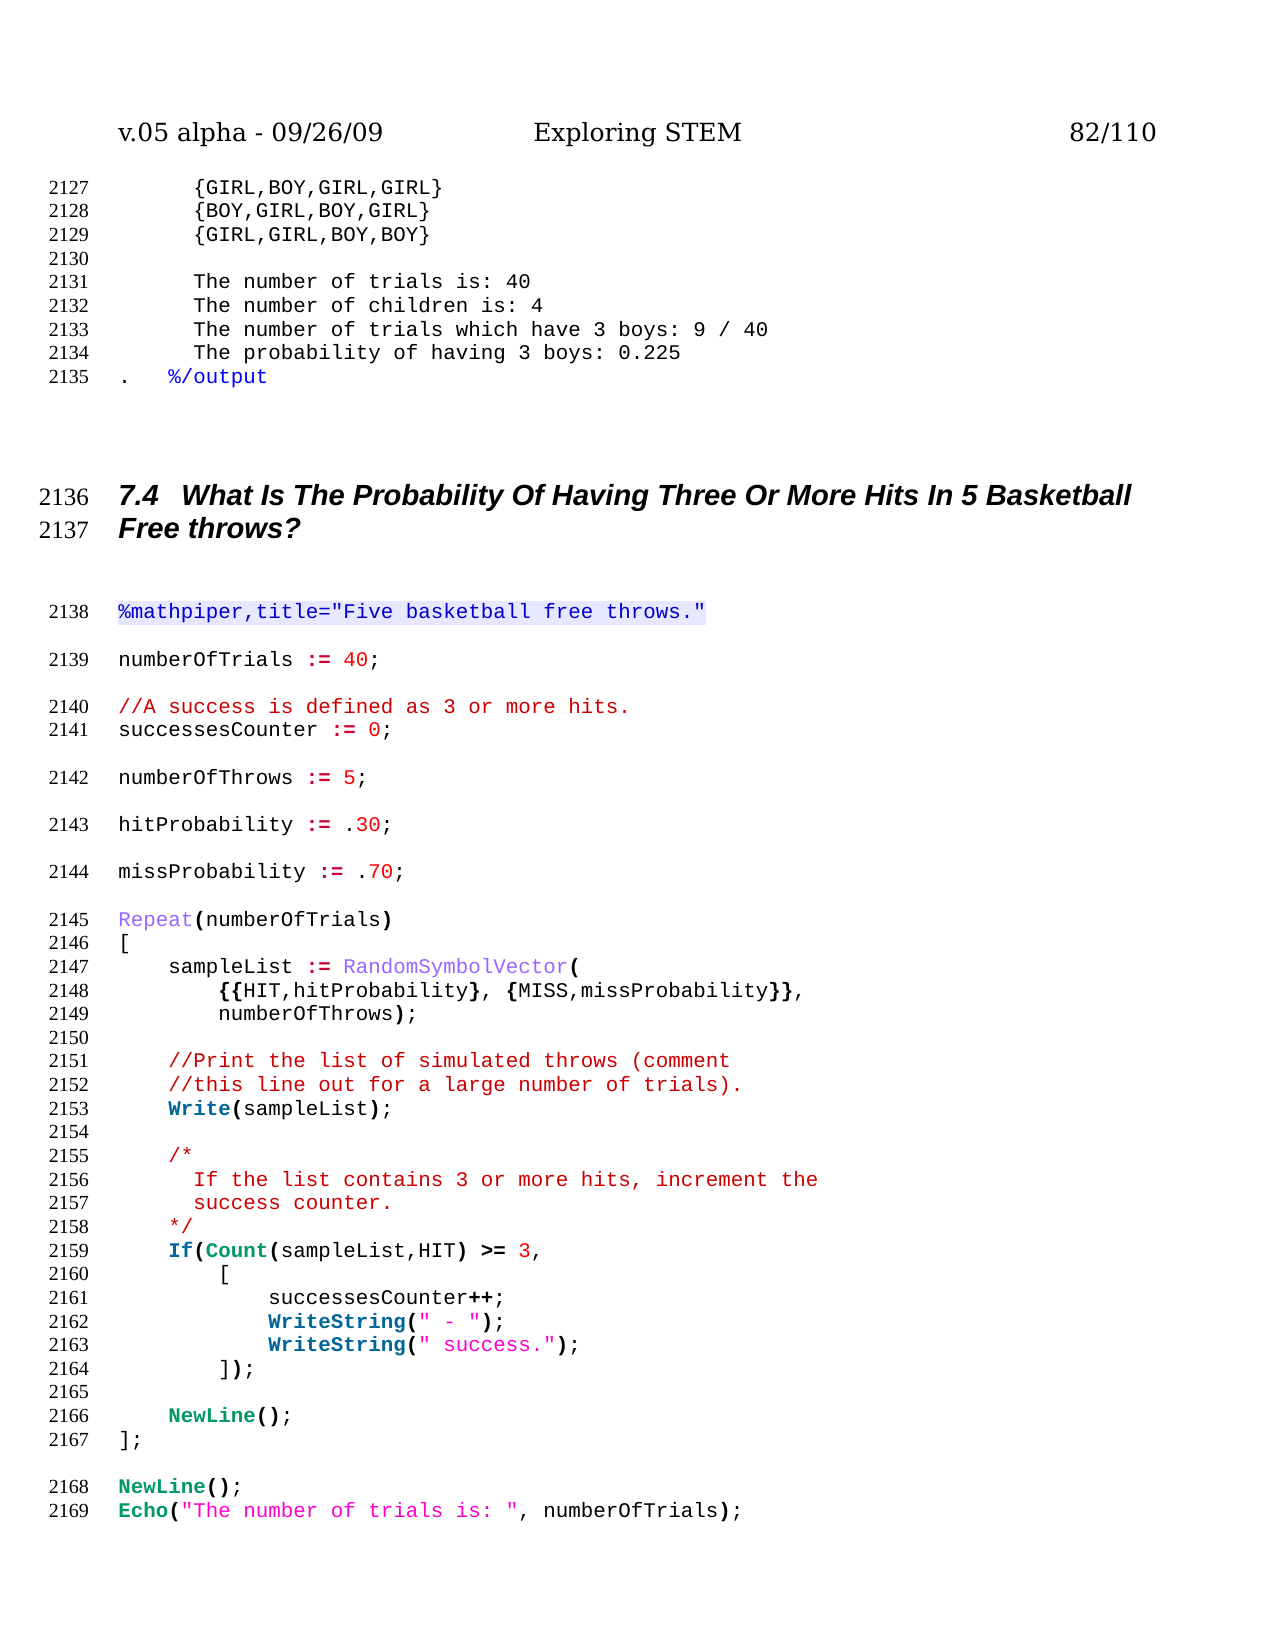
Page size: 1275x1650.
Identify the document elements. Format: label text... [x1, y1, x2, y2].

text numberOfTrials := 40; [118, 648, 1157, 672]
text The number of trials is: 40 [118, 271, 1157, 295]
text successesCounter := 0; [118, 719, 1157, 743]
text //A success is defined as 3 or more hits. [118, 696, 1157, 719]
text The number of trials which have 3 boys: 9 / 40 [118, 319, 1157, 342]
text The probability of having 3 boys: 0.225 [118, 342, 1157, 366]
text WriteString(" - "); [118, 1311, 1157, 1334]
text NewLine(); [118, 1476, 1157, 1500]
text Write(sampleList); [118, 1098, 1157, 1121]
text //Print the list of simulated throws (comment [118, 1051, 1157, 1074]
text The number of children is: 4 [118, 295, 1157, 319]
text missProbability := .70; [118, 861, 1157, 885]
text NewLine(); [118, 1405, 1157, 1429]
text [ [118, 932, 1157, 956]
text ]); [118, 1358, 1157, 1382]
text WriteString(" success."); [118, 1334, 1157, 1358]
text successesCounter++; [118, 1287, 1157, 1311]
text {GIRL,BOY,GIRL,GIRL} [118, 177, 1157, 200]
text {{HIT,hitProbability}, {MISS,missProbability}}, [118, 979, 1157, 1003]
text //this line out for a large number of trials). [118, 1074, 1157, 1098]
text Echo("The number of trials is: ", numberOfTrials); [118, 1500, 1157, 1523]
text success counter. [118, 1192, 1157, 1216]
text If the list contains 3 or more hits, increment the [118, 1169, 1157, 1192]
text */ [118, 1216, 1157, 1240]
text /* [118, 1145, 1157, 1169]
subtitle What Is The Probability Of Having Three Or More Hits In 5 Basketball Free throws? [118, 478, 1157, 545]
text numberOfThrows); [118, 1003, 1157, 1027]
text [ [118, 1263, 1157, 1287]
text ]; [118, 1429, 1157, 1452]
text numberOfThrows := 5; [118, 767, 1157, 790]
text {BOY,GIRL,BOY,GIRL} [118, 200, 1157, 224]
text {GIRL,GIRL,BOY,BOY} [118, 224, 1157, 248]
text . %/output [118, 366, 1157, 389]
text sampleList := RandomSymbolVector( [118, 956, 1157, 979]
text Repeat(numberOfTrials) [118, 909, 1157, 932]
text hitProbability := .30; [118, 814, 1157, 838]
text %mathpiper,title="Five basketball free throws." [118, 601, 1157, 625]
text If(Count(sampleList,HIT) >= 3, [118, 1240, 1157, 1263]
